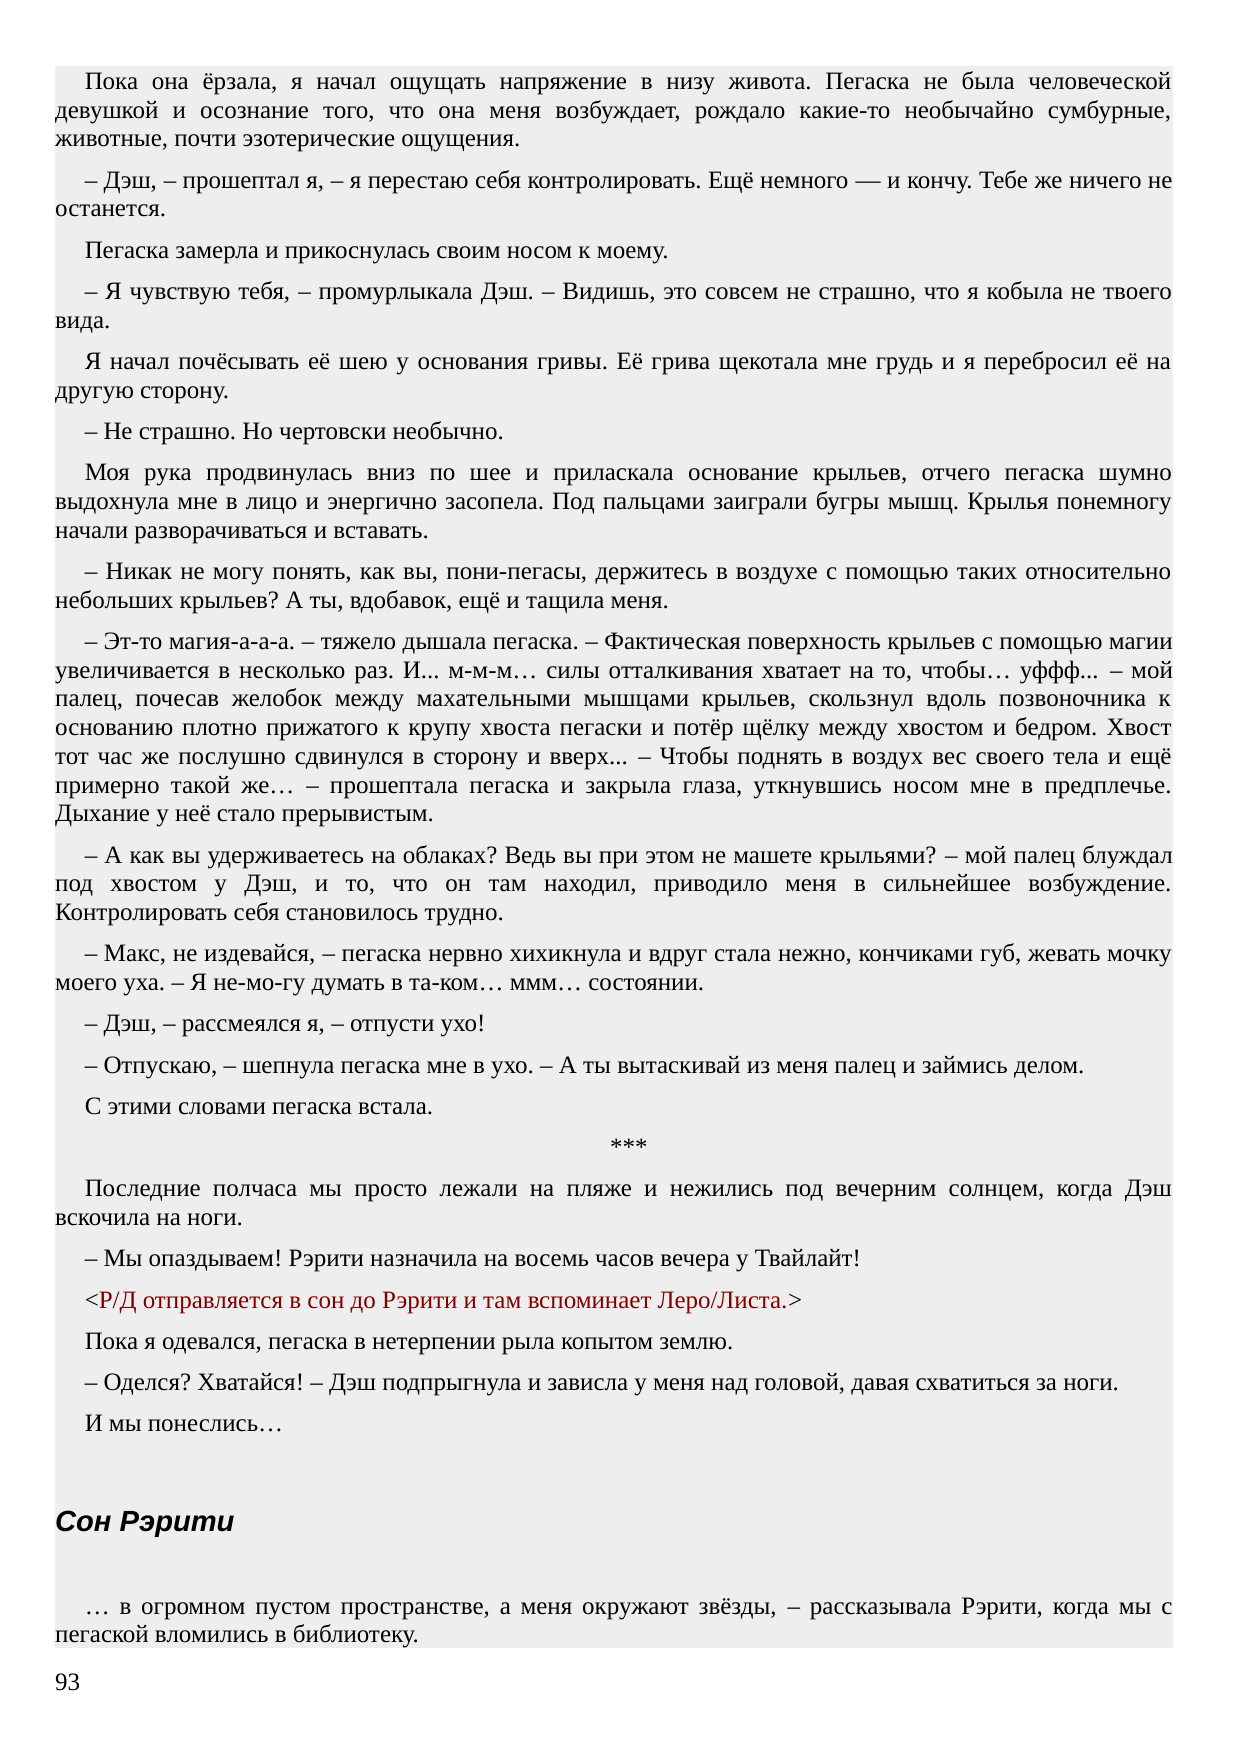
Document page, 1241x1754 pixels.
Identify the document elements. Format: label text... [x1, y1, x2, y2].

text Пегаска замерла и прикоснулась своим носом к моему. [55, 235, 1173, 263]
text – Никак не могу понять, как вы, пони-пегасы, держитесь в воздухе с помощью таких относительно небольших крыльев? А ты, вдобавок, ещё и тащила меня. [55, 556, 1173, 613]
text – Не страшно. Но чертовски необычно. [55, 416, 1173, 445]
text – Я чувствую тебя, – промурлыкала Дэш. – Видишь, это совсем не страшно, что я кобыла не твоего вида. [55, 276, 1173, 333]
text Пока она ёрзала, я начал ощущать напряжение в низу живота. Пегаска не была человеческой девушкой и осознание того, что она меня возбуждает, рождало какие-то необычайно сумбурные, животные, почти эзотерические ощущения. [55, 66, 1173, 152]
text … в огромном пустом пространстве, а меня окружают звёзды, – рассказывала Рэрити, когда мы с пегаской вломились в библиотеку. [55, 1591, 1173, 1648]
text Последние полчаса мы просто лежали на пляже и нежились под вечерним солнцем, когда Дэш вскочила на ноги. [55, 1173, 1173, 1231]
text – Макс, не издевайся, – пегаска нервно хихикнула и вдруг стала нежно, кончиками губ, жевать мочку моего уха. – Я не-мо-гу думать в та-ком… ммм… состоянии. [55, 938, 1173, 996]
text С этими словами пегаска встала. [55, 1091, 1173, 1120]
text – Отпускаю, – шепнула пегаска мне в ухо. – А ты вытаскивай из меня палец и займись делом. [55, 1050, 1173, 1078]
text – Дэш, – рассмеялся я, – отпусти ухо! [55, 1008, 1173, 1037]
text И мы понеслись… [55, 1408, 1173, 1437]
text <Р/Д отправляется в сон до Рэрити и там вспоминает Леро/Листа.> [55, 1285, 1173, 1313]
subtitle Сон Рэрити [55, 1503, 1173, 1537]
text – Мы опаздываем! Рэрити назначила на восемь часов вечера у Твайлайт! [55, 1243, 1173, 1272]
text – А как вы удерживаетесь на облаках? Ведь вы при этом не машете крыльями? – мой палец блуждал под хвостом у Дэш, и то, что он там находил, приводило меня в сильнейшее возбуждение. Контролировать себя становилось трудно. [55, 840, 1173, 926]
text Моя рука продвинулась вниз по шее и приласкала основание крыльев, отчего пегаска шумно выдохнула мне в лицо и энергично засопела. Под пальцами заиграли бугры мышц. Крылья понемногу начали разворачиваться и вставать. [55, 457, 1173, 543]
text *** [55, 1132, 1173, 1161]
text – Дэш, – прошептал я, – я перестаю себя контролировать. Ещё немного — и кончу. Тебе же ничего не останется. [55, 165, 1173, 222]
text Я начал почёсывать её шею у основания гривы. Её грива щекотала мне грудь и я перебросил её на другую сторону. [55, 346, 1173, 403]
text – Оделся? Хватайся! – Дэш подпрыгнула и зависла у меня над головой, давая схватиться за ноги. [55, 1367, 1173, 1396]
text Пока я одевался, пегаска в нетерпении рыла копытом землю. [55, 1326, 1173, 1355]
text – Эт-то магия-а-а-а. – тяжело дышала пегаска. – Фактическая поверхность крыльев с помощью магии увеличивается в несколько раз. И... м-м-м… силы отталкивания хватает на то, чтобы… уффф... – мой палец, почесав желобок между махательными мышцами крыльев, скользнул вдоль позвоночника к основанию плотно прижатого к крупу хвоста пегаски и потёр щёлку между хвостом и бедром. Хвост тот час же послушно сдвинулся в сторону и вверх... – Чтобы поднять в воздух вес своего тела и ещё примерно такой же… – прошептала пегаска и закрыла глаза, уткнувшись носом мне в предплечье. Дыхание у неё стало прерывистым. [55, 626, 1173, 827]
